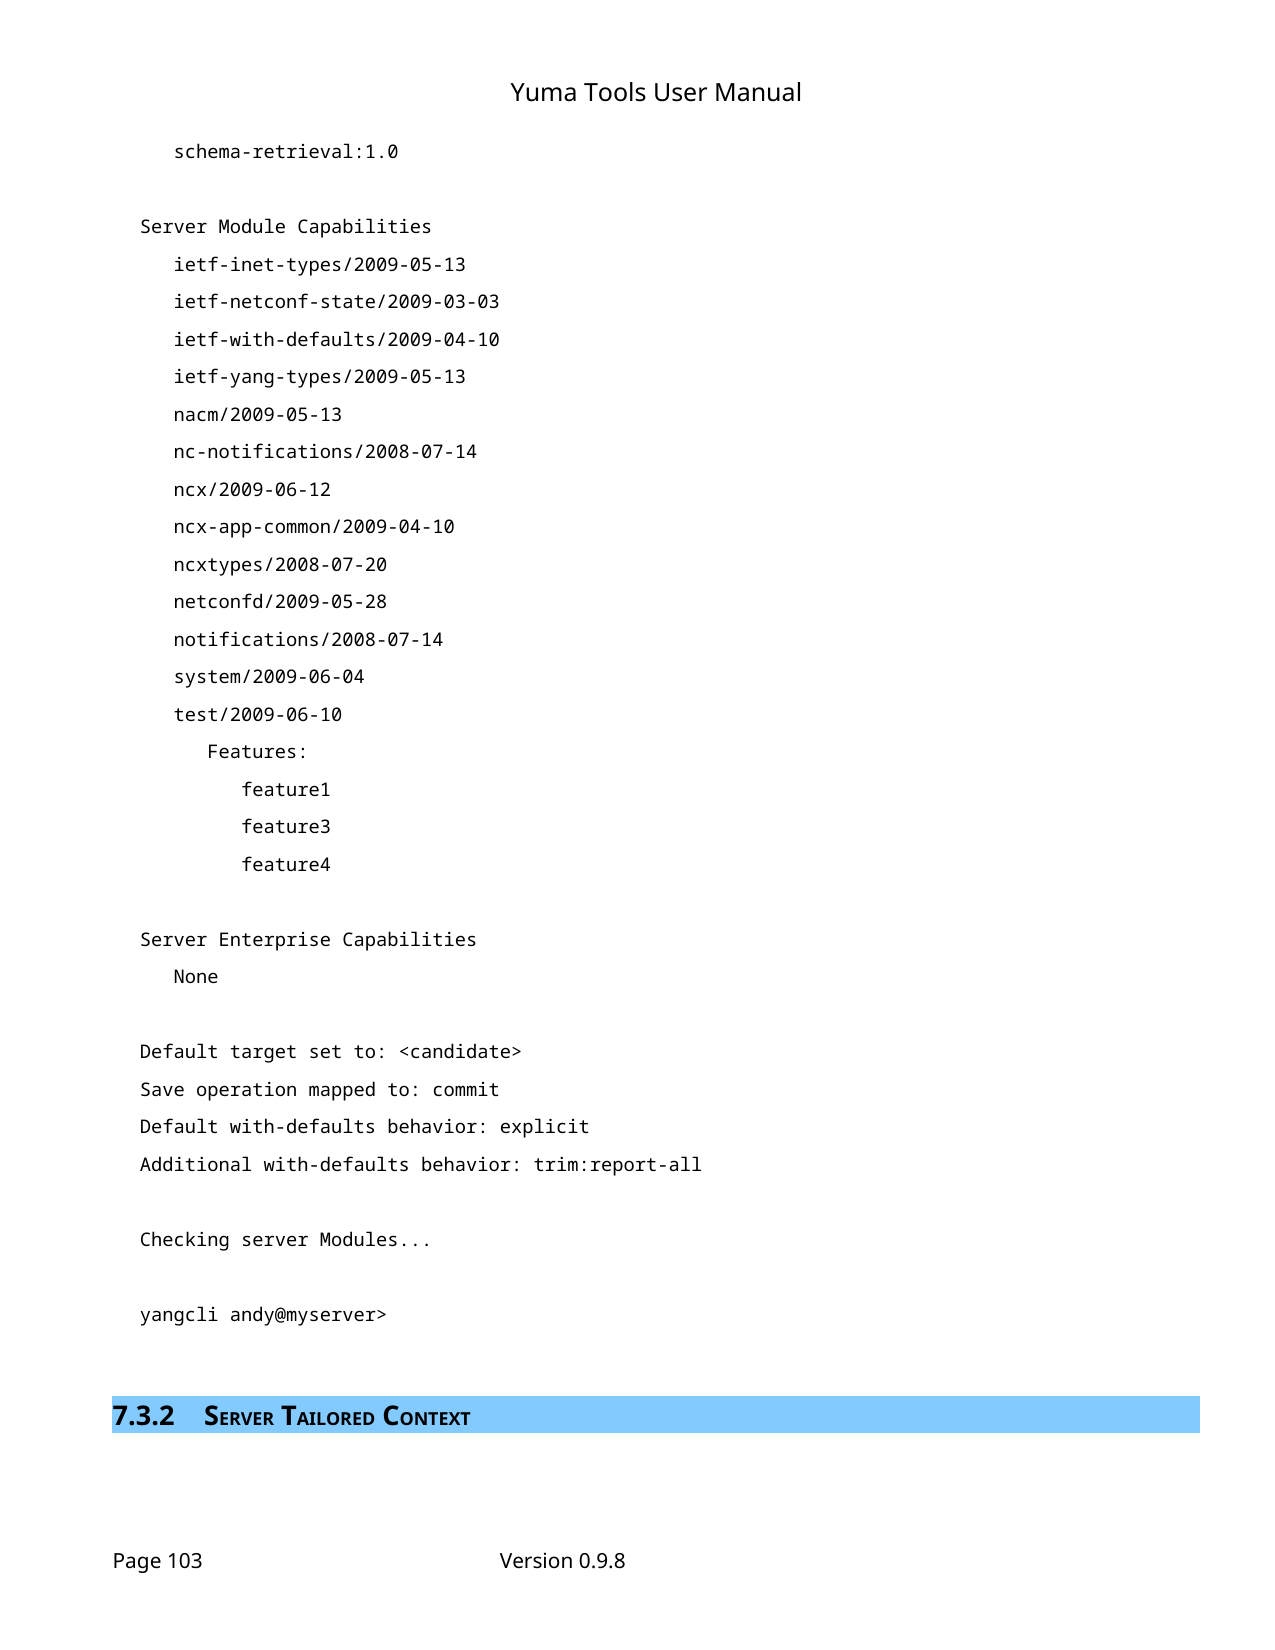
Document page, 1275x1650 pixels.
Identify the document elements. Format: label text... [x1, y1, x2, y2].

text Additional with-defaults behavior: trim:report-all [139, 1151, 1200, 1177]
text netconfd/2009-05-28 [139, 588, 1200, 614]
text Save operation mapped to: commit [139, 1076, 1200, 1102]
text ncxtypes/2008-07-20 [139, 551, 1200, 577]
text Features: [139, 738, 1200, 764]
text schema-retrieval:1.0 [139, 138, 1200, 164]
text ietf-inet-types/2009-05-13 [139, 251, 1200, 277]
text feature3 [139, 813, 1200, 839]
text Default with-defaults behavior: explicit [139, 1113, 1200, 1139]
text ncx/2009-06-12 [139, 476, 1200, 502]
text Checking server Modules... [139, 1226, 1200, 1252]
text ietf-yang-types/2009-05-13 [139, 363, 1200, 389]
text Server Enterprise Capabilities [139, 926, 1200, 952]
text None [139, 963, 1200, 989]
subtitle Server Tailored Context [112, 1396, 1200, 1433]
text feature1 [139, 776, 1200, 802]
text test/2009-06-10 [139, 701, 1200, 727]
text nacm/2009-05-13 [139, 401, 1200, 427]
text ietf-with-defaults/2009-04-10 [139, 326, 1200, 352]
text ietf-netconf-state/2009-03-03 [139, 288, 1200, 314]
text feature4 [139, 851, 1200, 877]
text notifications/2008-07-14 [139, 626, 1200, 652]
text nc-notifications/2008-07-14 [139, 438, 1200, 464]
text system/2009-06-04 [139, 663, 1200, 689]
text yangcli andy@myserver> [139, 1301, 1200, 1327]
text ncx-app-common/2009-04-10 [139, 513, 1200, 539]
text Default target set to: <candidate> [139, 1038, 1200, 1064]
text Server Module Capabilities [139, 213, 1200, 239]
